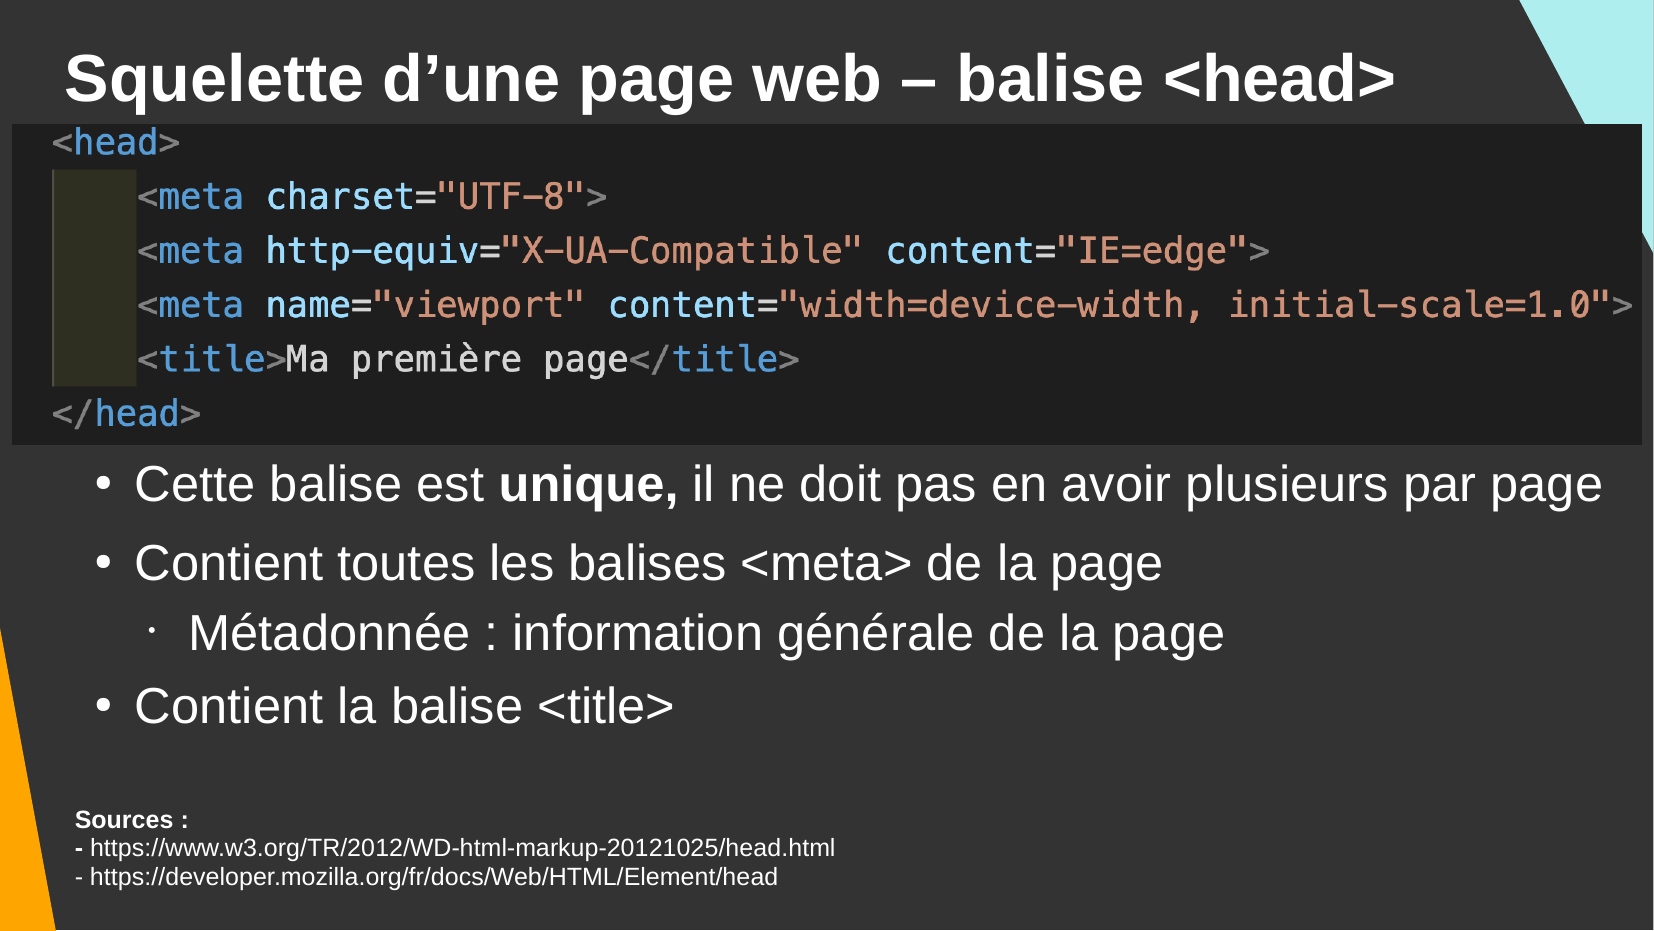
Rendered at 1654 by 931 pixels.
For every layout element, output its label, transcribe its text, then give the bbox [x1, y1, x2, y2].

title Squelette d’une page web – balise <head> [64, 40, 1553, 124]
text_box Sources : - https://www.w3.org/TR/2012/WD-html-markup-20121025/head.html - https://developer.mozilla.org/fr/docs/Web/HTML/Element/head [59, 798, 1546, 931]
text_box [1519, 0, 1654, 255]
picture [12, 124, 1642, 445]
list Cette balise est unique, il ne doit pas en avoir plusieurs par page Contient toutes les balises <meta> de la page Métadonnée : information générale de la page Contient la balise <title> [80, 455, 1635, 765]
text_box [0, 627, 56, 931]
